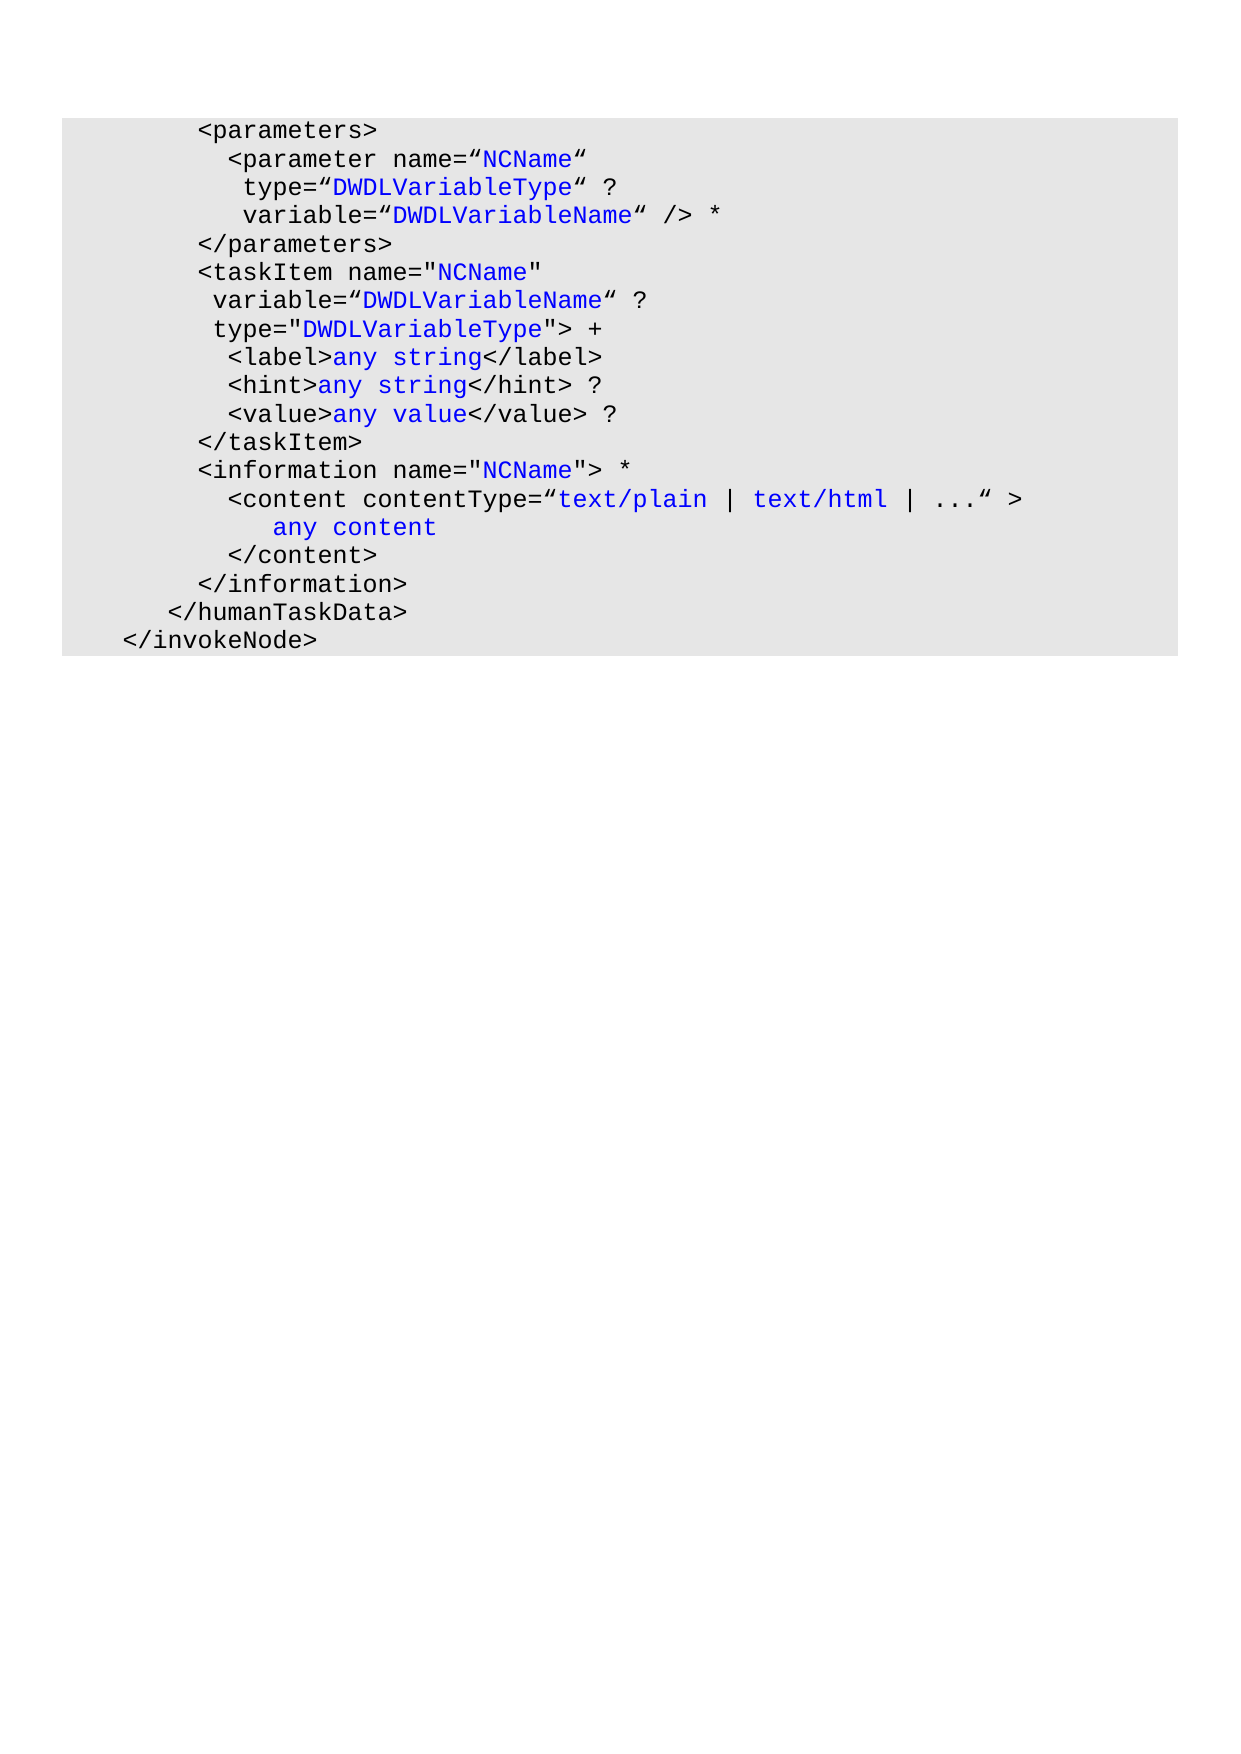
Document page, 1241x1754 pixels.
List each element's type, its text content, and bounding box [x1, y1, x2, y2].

text <parameters> [62, 118, 1178, 146]
text </humanTaskData> [62, 600, 1178, 628]
text </invokeNode> [62, 628, 1178, 656]
text variable=“DWDLVariableName“ /> * [62, 203, 1178, 231]
text </content> </information> [62, 543, 1178, 600]
text variable=“DWDLVariableName“ ? [62, 288, 1178, 316]
text type="DWDLVariableType"> + <label>any string</label> <hint>any string</hint> ? [62, 316, 1178, 401]
text <parameter name=“NCName“ [62, 146, 1178, 175]
text <taskItem name="NCName" [62, 260, 1178, 288]
text </parameters> [62, 231, 1178, 260]
text type=“DWDLVariableType“ ? [62, 175, 1178, 203]
text <value>any value</value> ? </taskItem> [62, 401, 1178, 458]
text <information name="NCName"> * <content contentType=“text/plain | text/html | ...“ > [62, 458, 1178, 515]
text any content [62, 515, 1178, 543]
